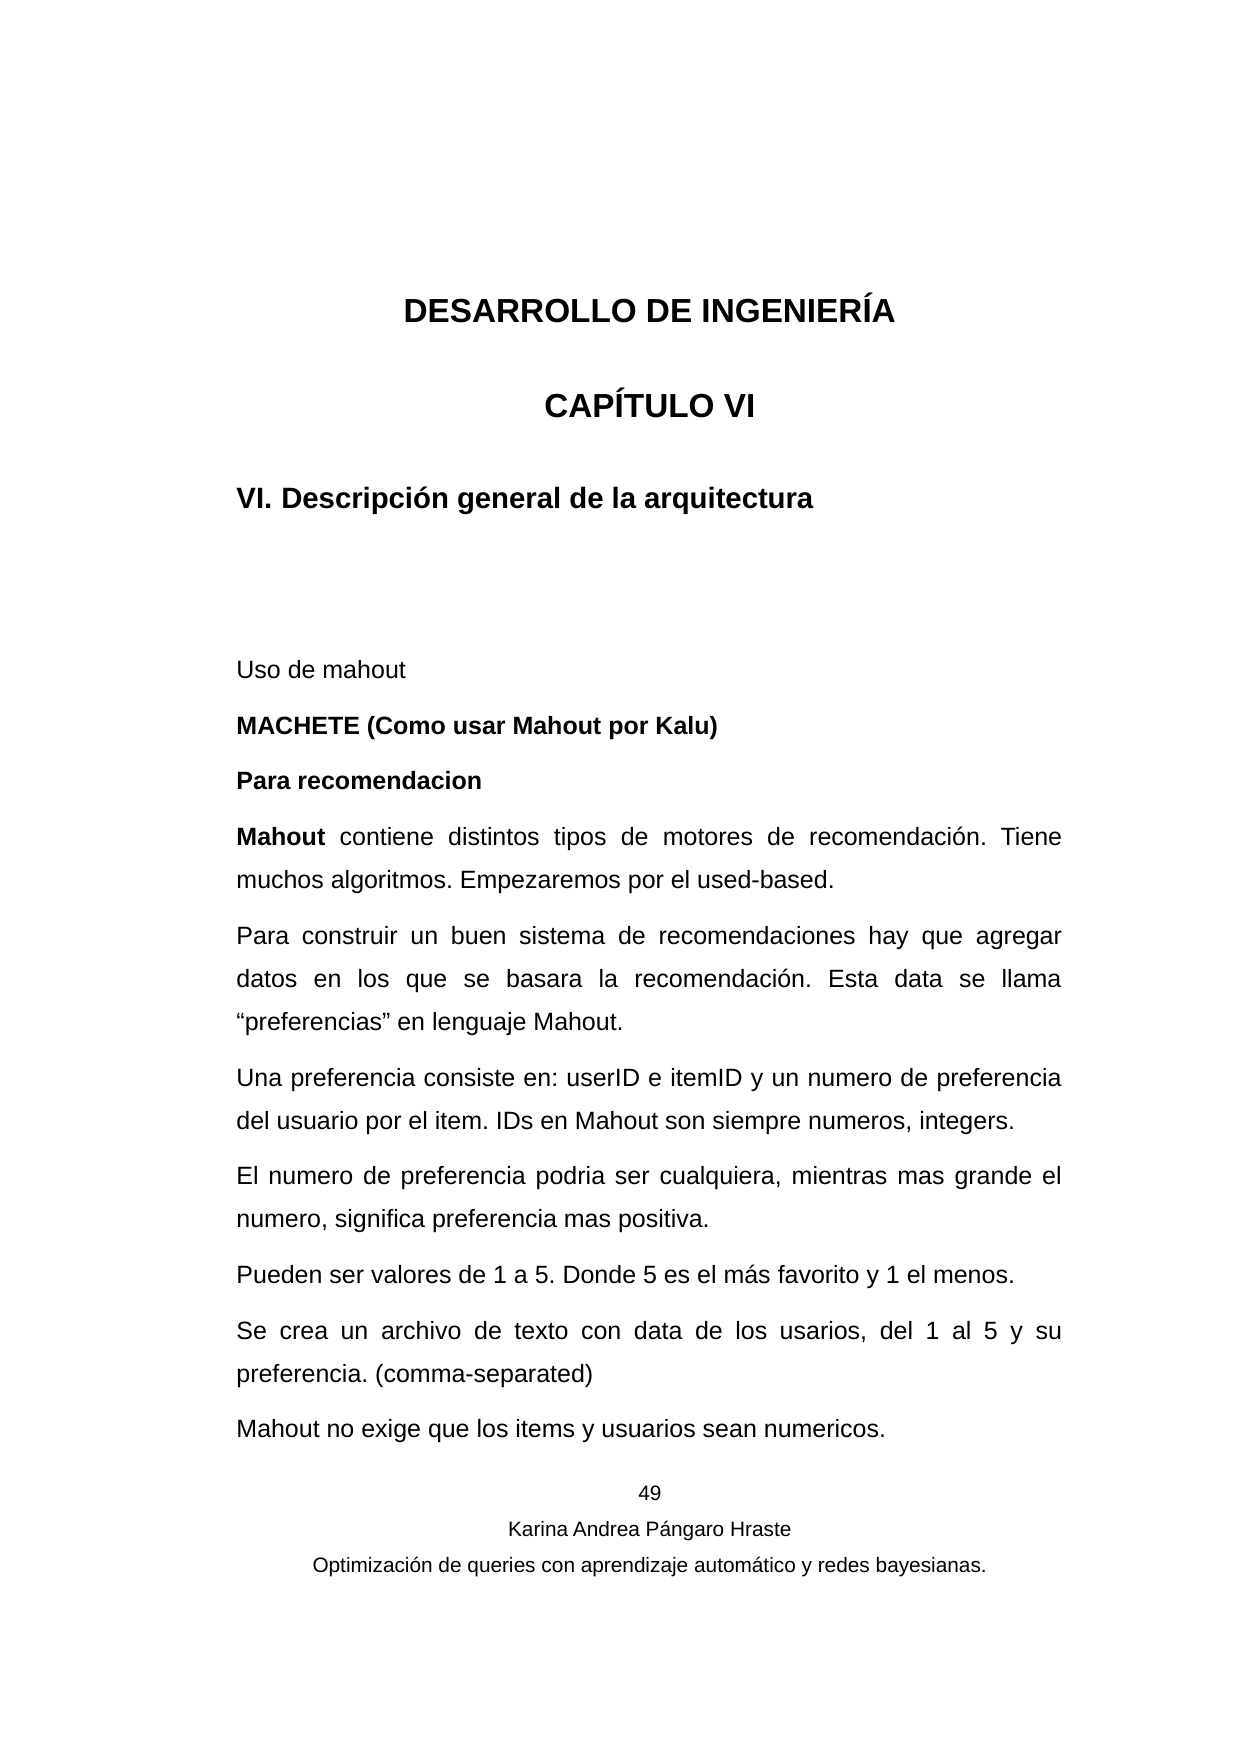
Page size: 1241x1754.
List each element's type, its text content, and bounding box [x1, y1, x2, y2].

text Uso de mahout [236, 655, 1063, 684]
text Mahout no exige que los items y usuarios sean numericos. [236, 1414, 1063, 1443]
text Pueden ser valores de 1 a 5. Donde 5 es el más favorito y 1 el menos. [236, 1260, 1063, 1289]
text El numero de preferencia podria ser cualquiera, mientras mas grande el numero, significa preferencia mas positiva. [236, 1161, 1063, 1233]
subtitle CAPÍTULO VI [236, 386, 1063, 424]
text Mahout contiene distintos tipos de motores de recomendación. Tiene muchos algoritmos. Empezaremos por el used-based. [236, 822, 1063, 894]
text MACHETE (Como usar Mahout por Kalu) [236, 711, 1063, 739]
text Para recomendacion [236, 766, 1063, 795]
text Para construir un buen sistema de recomendaciones hay que agregar datos en los que se basara la recomendación. Esta data se llama “preferencias” en lenguaje Mahout. [236, 921, 1063, 1036]
text Se crea un archivo de texto con data de los usarios, del 1 al 5 y su preferencia. (comma-separated) [236, 1316, 1063, 1388]
subtitle Descripción general de la arquitectura [236, 481, 1063, 514]
text Una preferencia consiste en: userID e itemID y un numero de preferencia del usuario por el item. IDs en Mahout son siempre numeros, integers. [236, 1063, 1063, 1134]
subtitle DESARROLLO DE INGENIERÍA [236, 291, 1063, 329]
